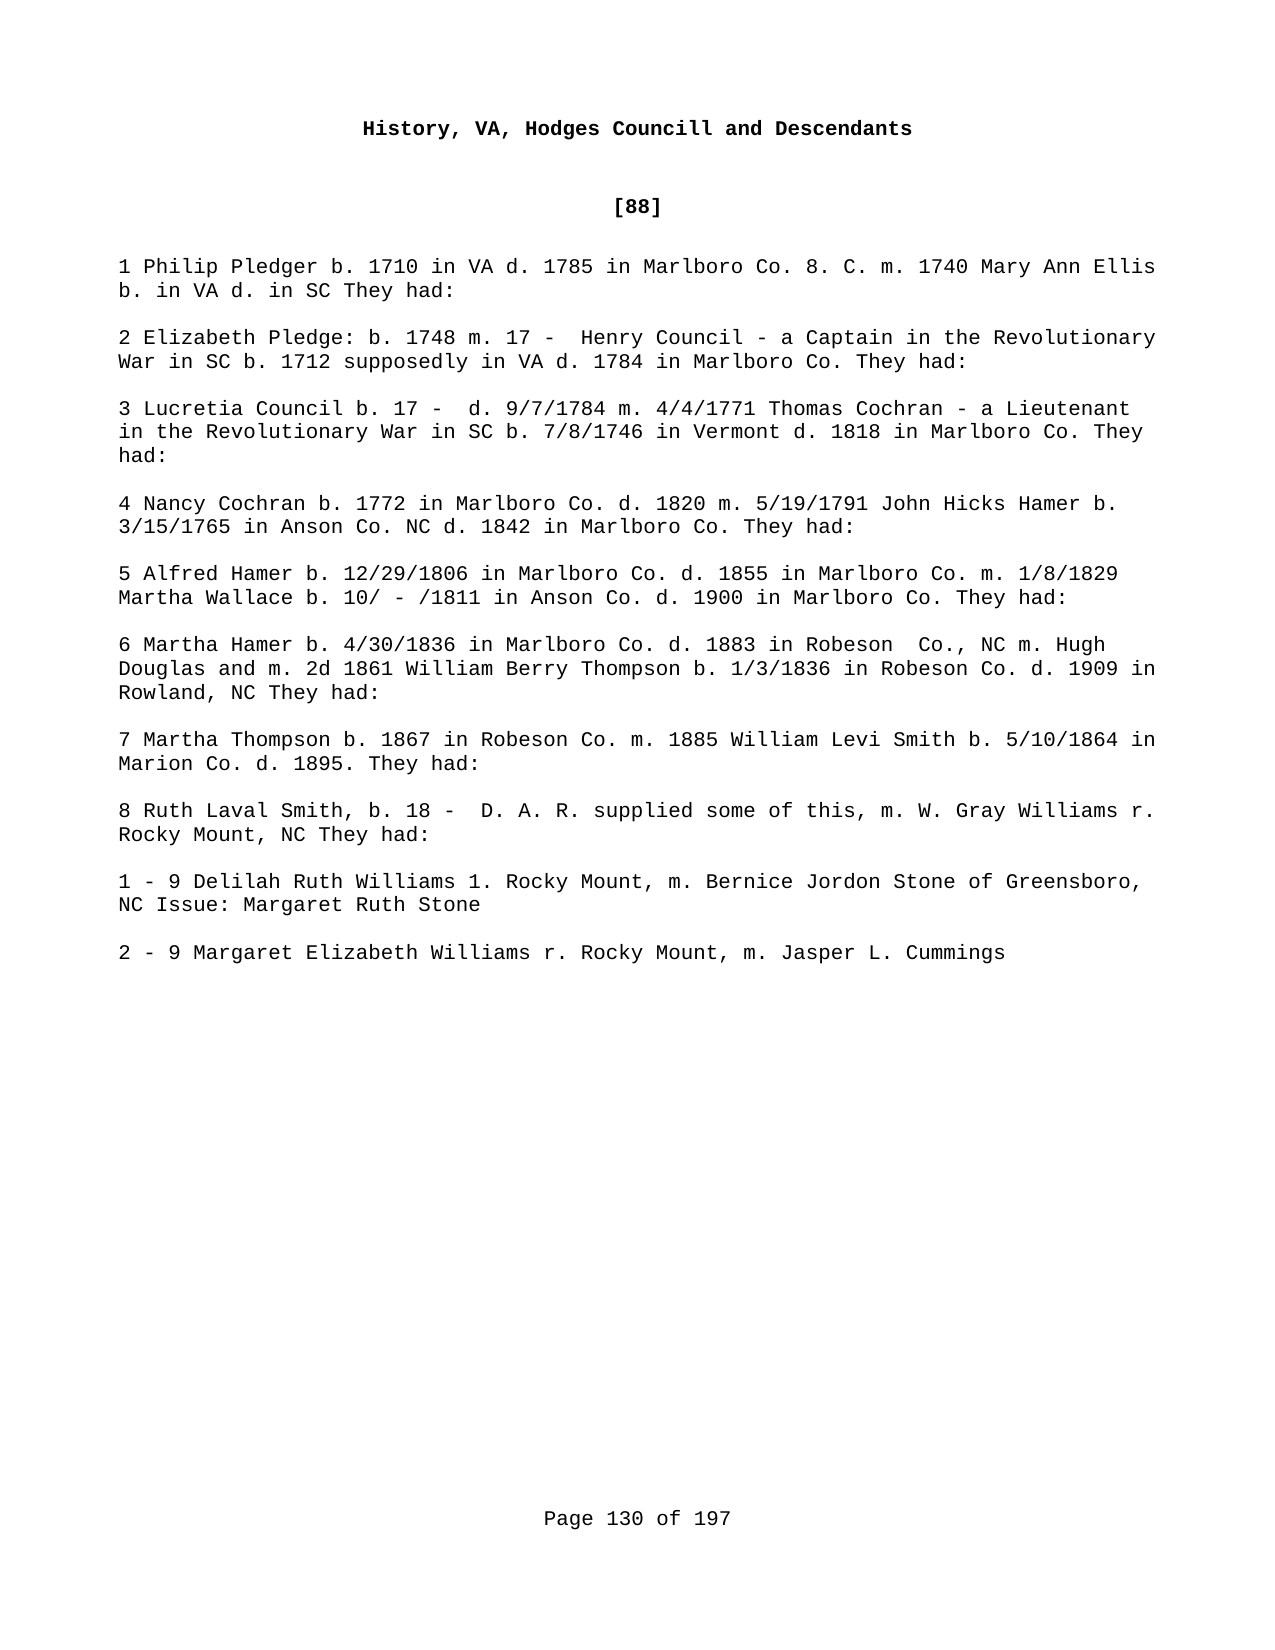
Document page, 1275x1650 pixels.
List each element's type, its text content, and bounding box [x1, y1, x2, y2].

text 6 Martha Hamer b. 4/30/1836 in Marlboro Co. d. 1883 in Robeson Co., NC m. Hugh Douglas and m. 2d 1861 William Berry Thompson b. 1/3/1836 in Robeson Co. d. 1909 in Rowland, NC They had: [118, 634, 1157, 705]
text 1 - 9 Delilah Ruth Williams 1. Rocky Mount, m. Bernice Jordon Stone of Greensboro, NC Issue: Margaret Ruth Stone [118, 871, 1157, 918]
text 3 Lucretia Council b. 17 - d. 9/7/1784 m. 4/4/1771 Thomas Cochran - a Lieutenant in the Revolutionary War in SC b. 7/8/1746 in Vermont d. 1818 in Marlboro Co. They had: [118, 398, 1157, 469]
text 7 Martha Thompson b. 1867 in Robeson Co. m. 1885 William Levi Smith b. 5/10/1864 in Marion Co. d. 1895. They had: [118, 729, 1157, 776]
text Martha Wallace b. 10/ - /1811 in Anson Co. d. 1900 in Marlboro Co. They had: [118, 587, 1157, 611]
text 4 Nancy Cochran b. 1772 in Marlboro Co. d. 1820 m. 5/19/1791 John Hicks Hamer b. 3/15/1765 in Anson Co. NC d. 1842 in Marlboro Co. They had: [118, 492, 1157, 540]
text 2 Elizabeth Pledge: b. 1748 m. 17 - Henry Council - a Captain in the Revolutionary War in SC b. 1712 supposedly in VA d. 1784 in Marlboro Co. They had: [118, 327, 1157, 374]
subtitle [88] [118, 196, 1157, 220]
text 5 Alfred Hamer b. 12/29/1806 in Marlboro Co. d. 1855 in Marlboro Co. m. 1/8/1829 [118, 563, 1157, 587]
text 1 Philip Pledger b. 1710 in VA d. 1785 in Marlboro Co. 8. C. m. 1740 Mary Ann Ellis b. in VA d. in SC They had: [118, 256, 1157, 303]
text 2 - 9 Margaret Elizabeth Williams r. Rocky Mount, m. Jasper L. Cummings [118, 942, 1157, 965]
text 8 Ruth Laval Smith, b. 18 - D. A. R. supplied some of this, m. W. Gray Williams r. Rocky Mount, NC They had: [118, 800, 1157, 847]
